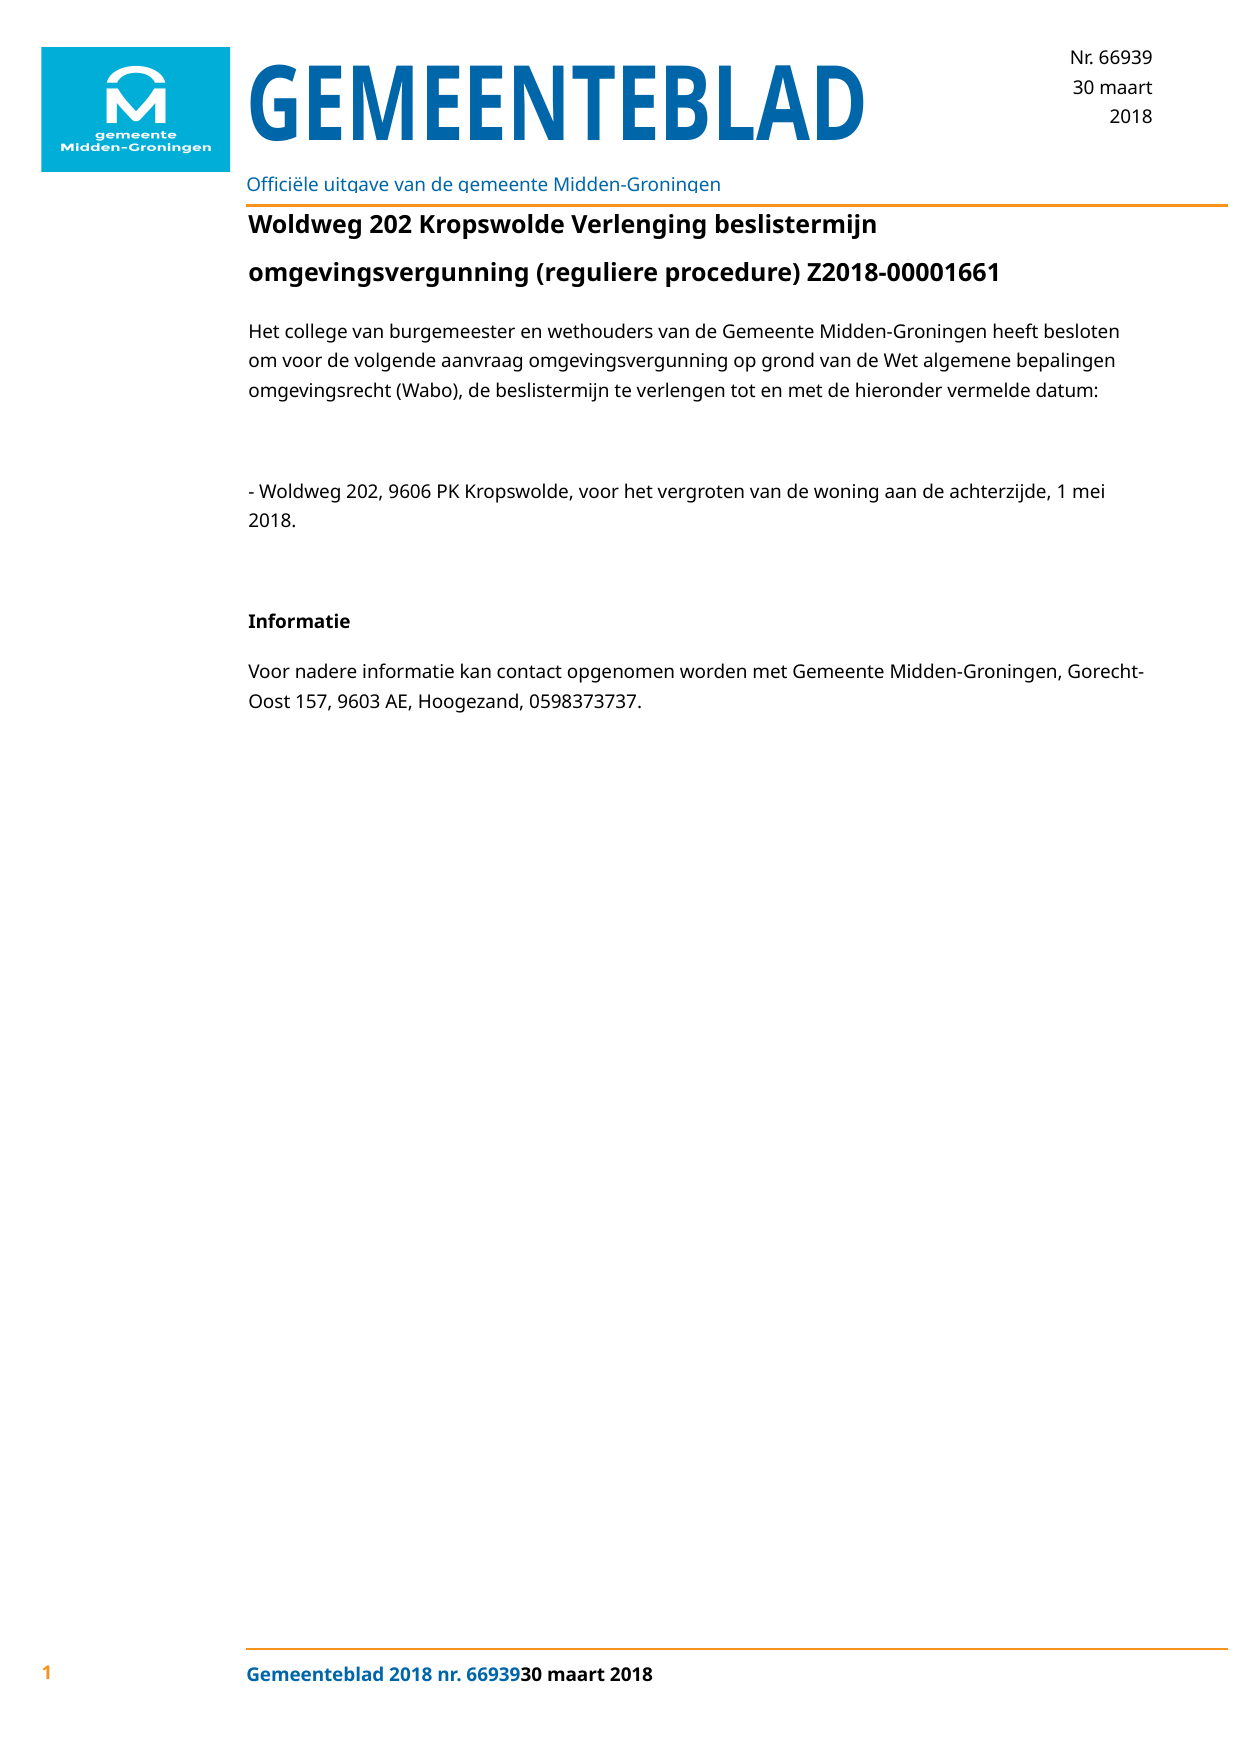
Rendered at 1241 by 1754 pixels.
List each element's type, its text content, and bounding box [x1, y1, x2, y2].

text Voor nadere informatie kan contact opgenomen worden met Gemeente Midden-Groningen, Gorecht-Oost 157, 9603 AE, Hoogezand, 0598373737. [248, 659, 1152, 714]
text Informatie [248, 608, 1152, 634]
text - Woldweg 202, 9606 PK Kropswolde, voor het vergroten van de woning aan de achterzijde, 1 mei 2018. [248, 478, 1152, 533]
text Het college van burgemeester en wethouders van de Gemeente Midden-Groningen heeft besloten om voor de volgende aanvraag omgevingsvergunning op grond van de Wet algemene bepalingen omgevingsrecht (Wabo), de beslistermijn te verlengen tot en met de hieronder vermelde datum: [248, 318, 1152, 403]
picture [108, 66, 164, 82]
picture [107, 89, 165, 122]
picture [184, 146, 190, 153]
text Woldweg 202 Kropswolde Verlenging beslistermijn omgevingsvergunning (reguliere procedure) Z2018-00001661 [248, 207, 1152, 288]
